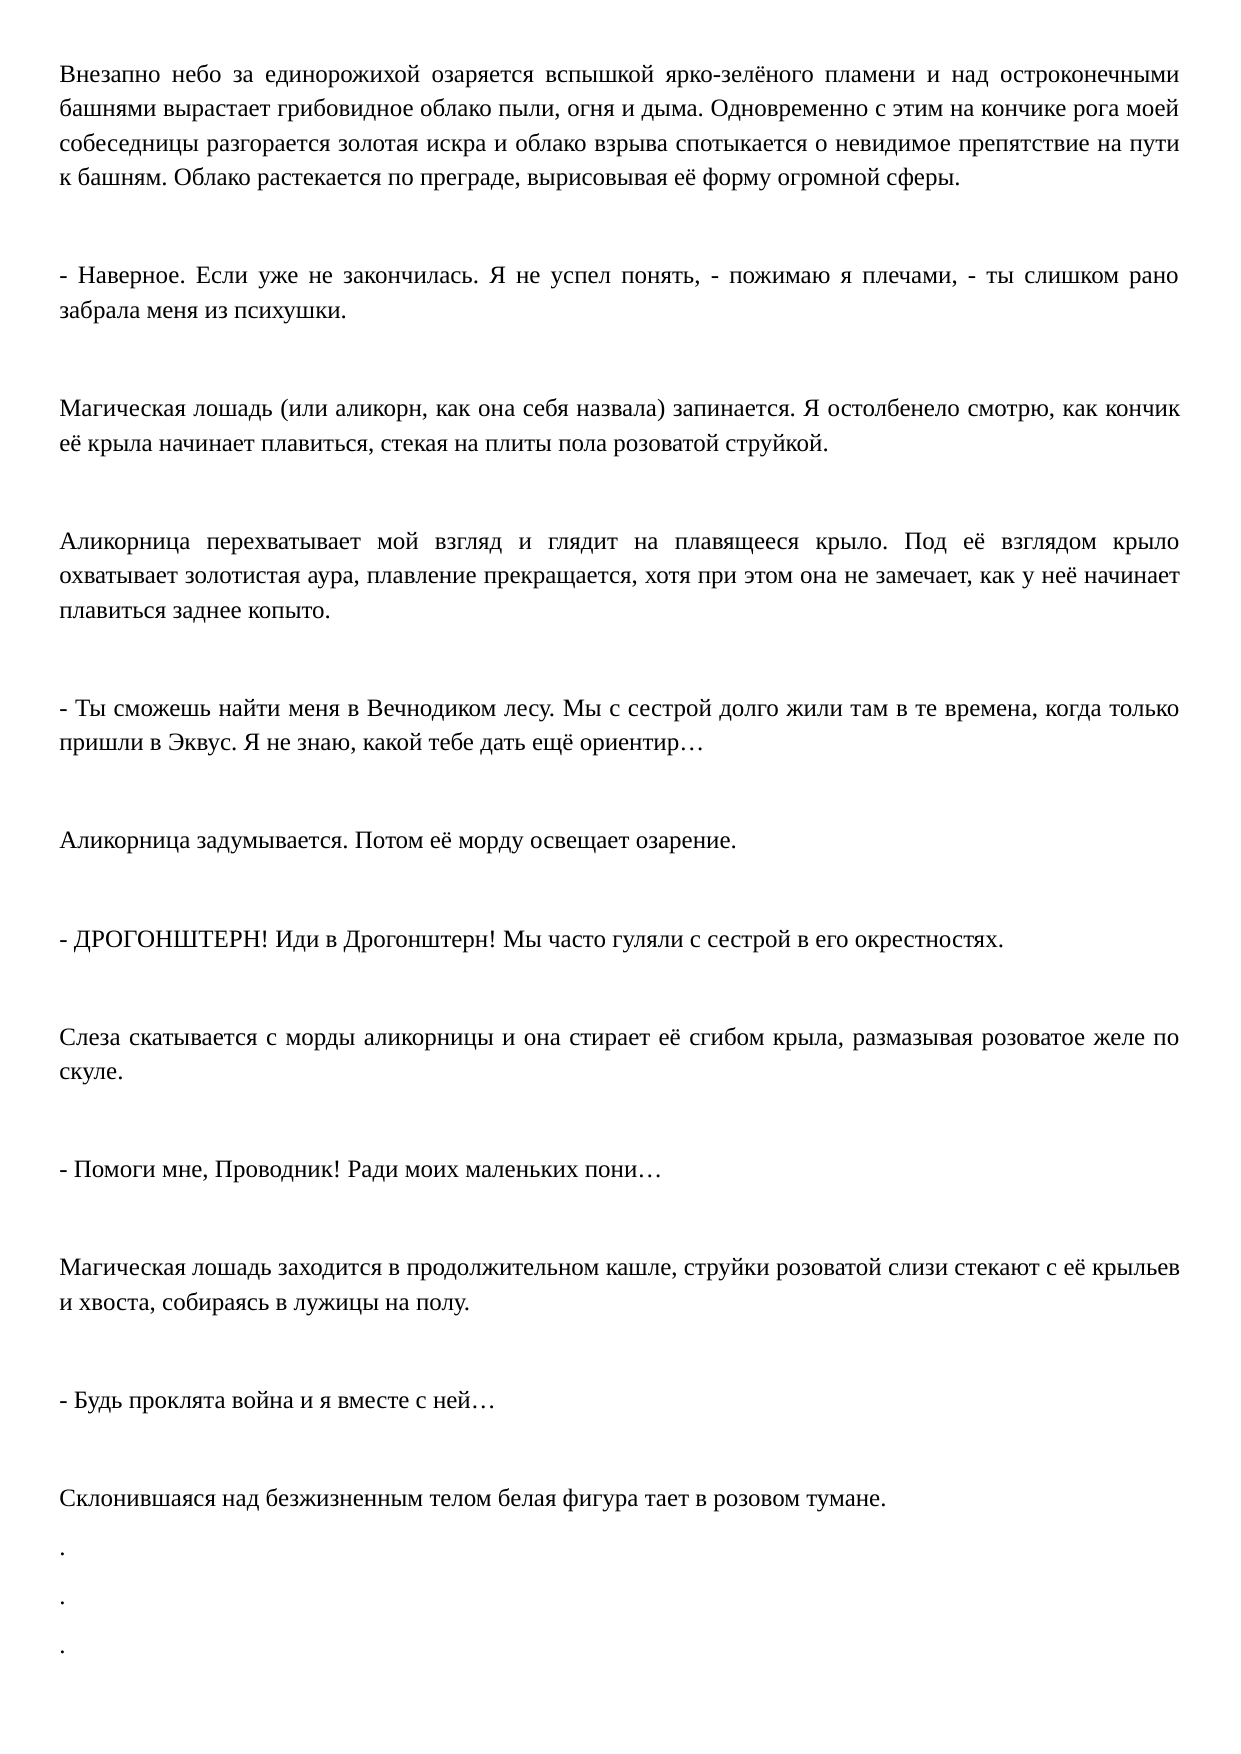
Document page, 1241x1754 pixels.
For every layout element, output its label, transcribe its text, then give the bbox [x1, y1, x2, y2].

text Магическая лошадь заходится в продолжительном кашле, струйки розоватой слизи стекают с её крыльев и хвоста, собираясь в лужицы на полу. [59, 1252, 1181, 1316]
text Слеза скатывается с морды аликорницы и она стирает её сгибом крыла, размазывая розоватое желе по скуле. [59, 1022, 1181, 1085]
text - Наверное. Если уже не закончилась. Я не успел понять, - пожимаю я плечами, - ты слишком рано забрала меня из психушки. [59, 261, 1181, 324]
text - Ты сможешь найти меня в Вечнодиком лесу. Мы с сестрой долго жили там в те времена, когда только пришли в Эквус. Я не знаю, какой тебе дать ещё ориентир… [59, 693, 1181, 756]
text Склонившаяся над безжизненным телом белая фигура тает в розовом тумане. [59, 1483, 1181, 1512]
text Аликорница перехватывает мой взгляд и глядит на плавящееся крыло. Под её взглядом крыло охватывает золотистая аура, плавление прекращается, хотя при этом она не замечает, как у неё начинает плавиться заднее копыто. [59, 526, 1181, 623]
text - Помоги мне, Проводник! Ради моих маленьких пони… [59, 1154, 1181, 1183]
text . [59, 1630, 1181, 1659]
text - Будь проклята война и я вместе с ней… [59, 1385, 1181, 1414]
text . [59, 1581, 1181, 1610]
text Внезапно небо за единорожихой озаряется вспышкой ярко-зелёного пламени и над остроконечными башнями вырастает грибовидное облако пыли, огня и дыма. Одновременно с этим на кончике рога моей собеседницы разгорается золотая искра и облако взрыва спотыкается о невидимое препятствие на пути к башням. Облако растекается по преграде, вырисовывая её форму огромной сферы. [59, 59, 1181, 191]
text Аликорница задумывается. Потом её морду освещает озарение. [59, 826, 1181, 854]
text - ДРОГОНШТЕРН! Иди в Дрогонштерн! Мы часто гуляли с сестрой в его окрестностях. [59, 924, 1181, 952]
text Магическая лошадь (или аликорн, как она себя назвала) запинается. Я остолбенело смотрю, как кончик её крыла начинает плавиться, стекая на плиты пола розоватой струйкой. [59, 393, 1181, 456]
text . [59, 1532, 1181, 1561]
